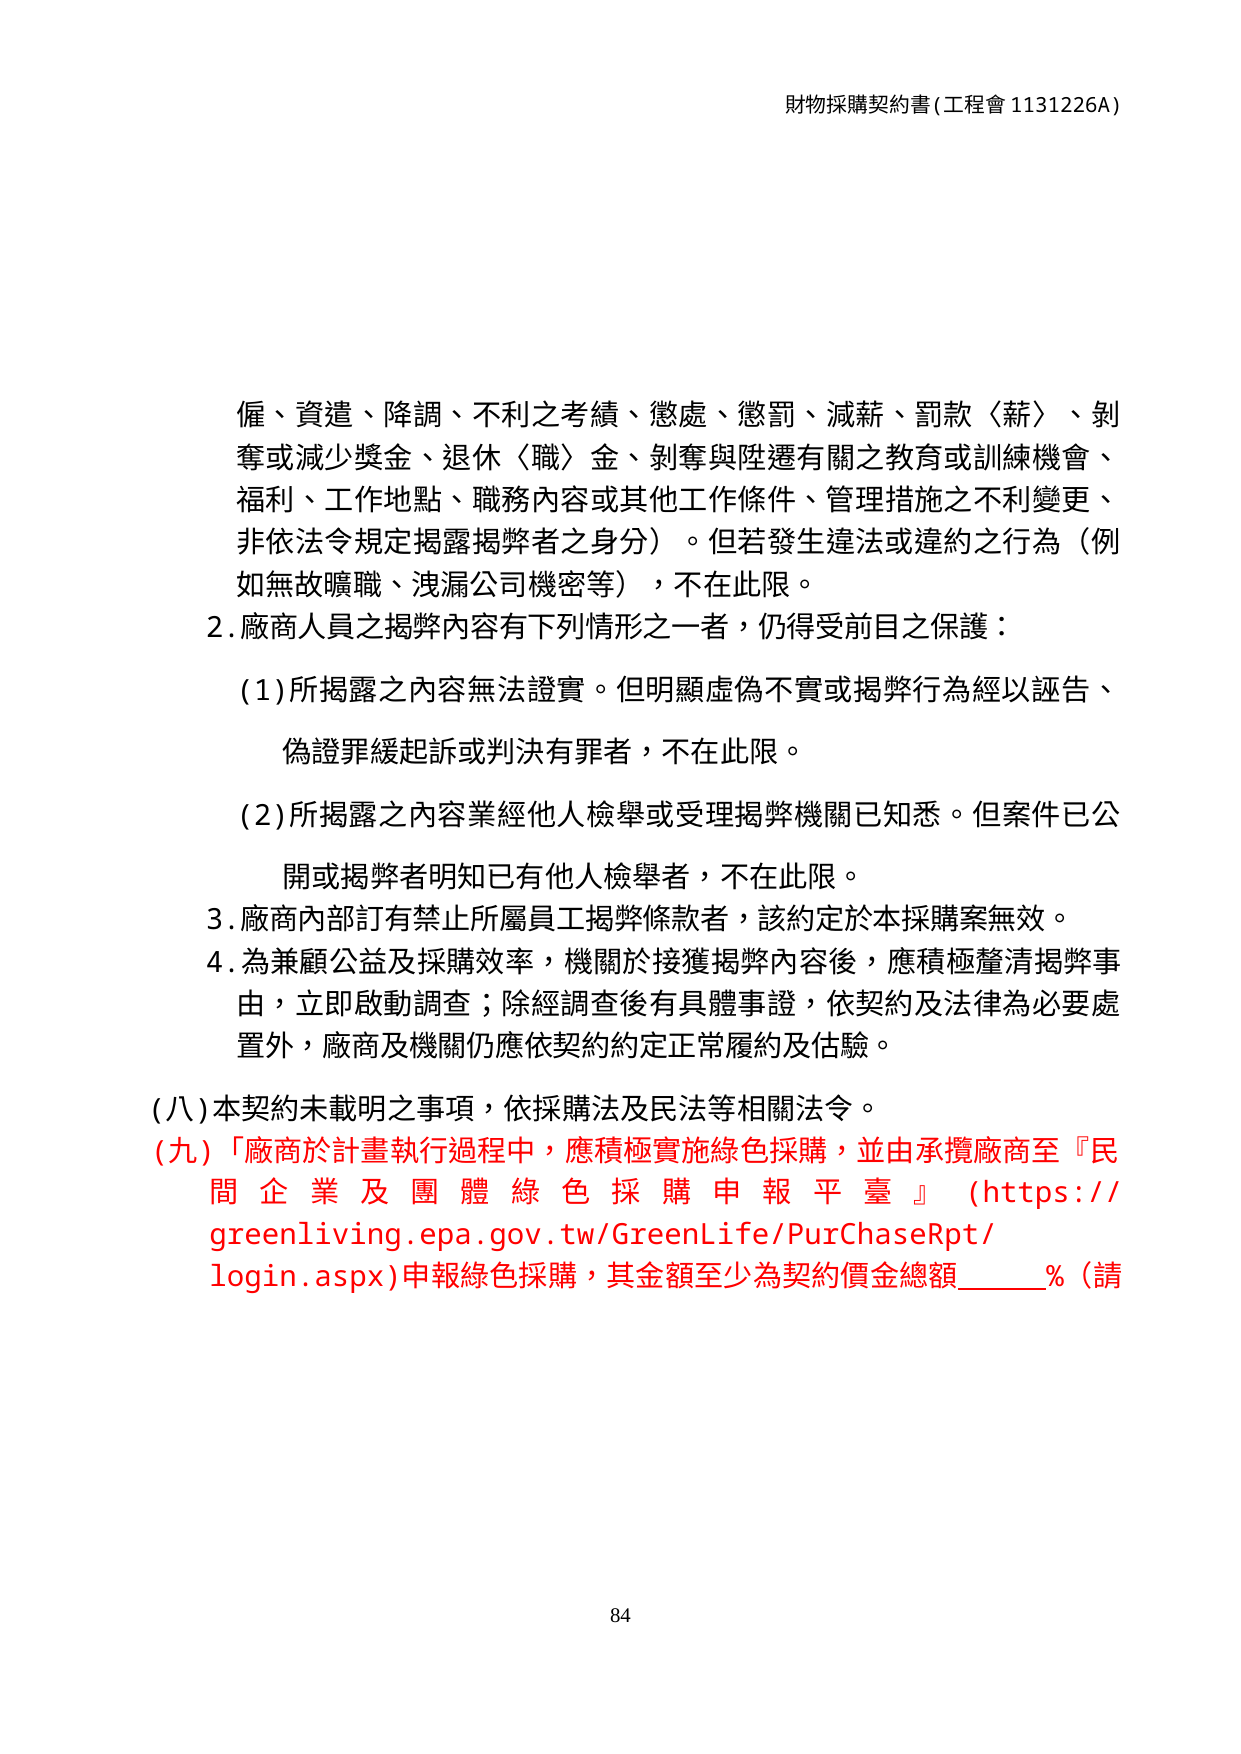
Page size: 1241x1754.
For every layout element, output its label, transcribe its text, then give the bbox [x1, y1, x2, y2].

text 僱、資遣、降調、不利之考績、懲處、懲罰、減薪、罰款〈薪〉、剝奪或減少獎金、退休〈職〉金、剝奪與陞遷有關之教育或訓練機會、福利、工作地點、職務內容或其他工作條件、管理措施之不利變更、非依法令規定揭露揭弊者之身分）。但若發生違法或違約之行為（例如無故曠職、洩漏公司機密等），不在此限。 [206, 392, 1122, 603]
text (1)所揭露之內容無法證實。但明顯虛偽不實或揭弊行為經以誣告、偽證罪緩起訴或判決有罪者，不在此限。 [236, 646, 1122, 771]
text 2.廠商人員之揭弊內容有下列情形之一者，仍得受前目之保護： [206, 603, 1122, 646]
text 4.為兼顧公益及採購效率，機關於接獲揭弊內容後，應積極釐清揭弊事由，立即啟動調查；除經調查後有具體事證，依契約及法律為必要處置外，廠商及機關仍應依契約約定正常履約及估驗。 [206, 938, 1122, 1065]
text (九)「廠商於計畫執行過程中，應積極實施綠色採購，並由承攬廠商至『民間企業及團體綠色採購申報平臺』(https://greenliving.epa.gov.tw/GreenLife/PurChaseRpt/login.aspx)申報綠色採購，其金額至少為契約價金總額 %（請 [151, 1128, 1122, 1294]
text (2)所揭露之內容業經他人檢舉或受理揭弊機關已知悉。但案件已公開或揭弊者明知已有他人檢舉者，不在此限。 [236, 771, 1122, 896]
text 3.廠商內部訂有禁止所屬員工揭弊條款者，該約定於本採購案無效。 [206, 896, 1122, 938]
text (八)本契約未載明之事項，依採購法及民法等相關法令。 [148, 1065, 1122, 1128]
